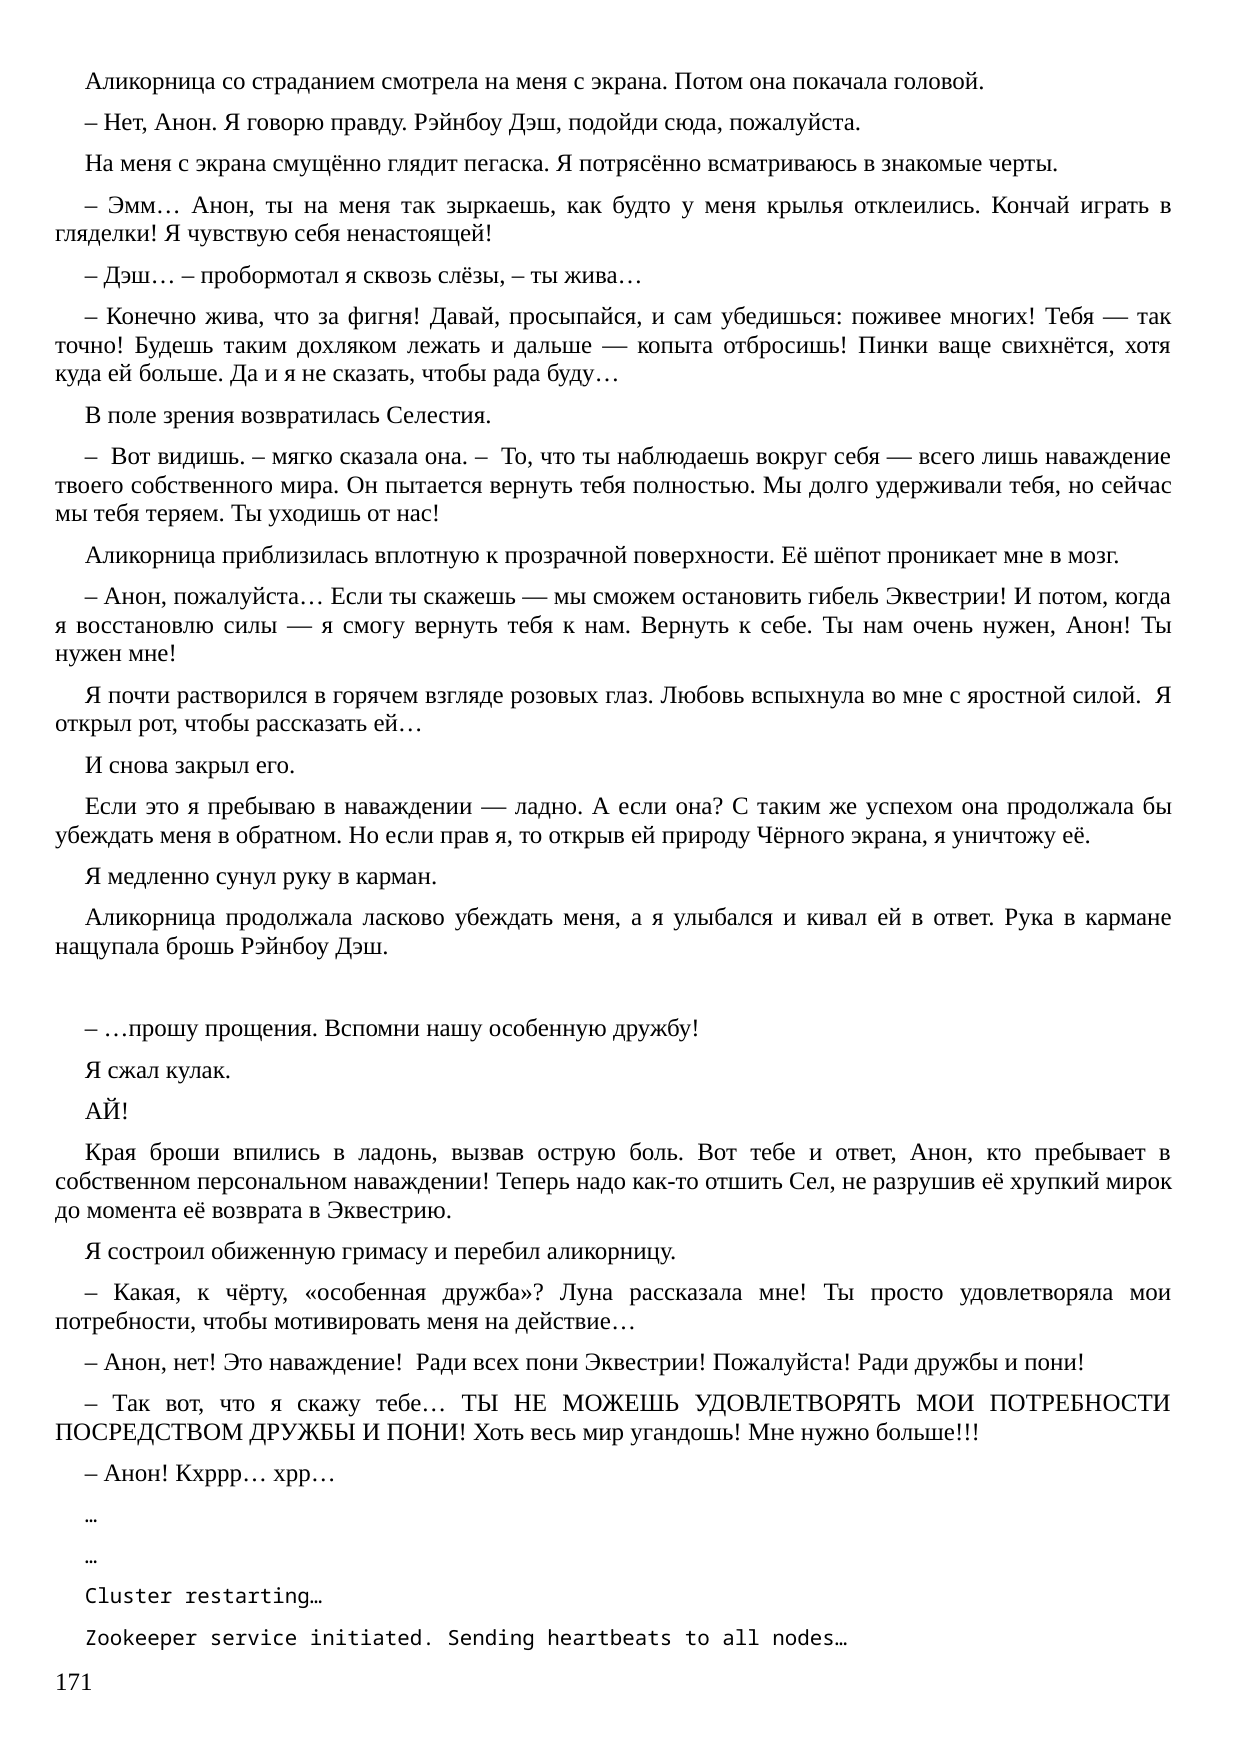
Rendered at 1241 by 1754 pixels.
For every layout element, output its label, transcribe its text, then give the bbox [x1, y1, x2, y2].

text Zookeeper service initiated. Sending heartbeats to all nodes… [55, 1623, 1173, 1651]
text – Так вот, что я скажу тебе… ТЫ НЕ МОЖЕШЬ УДОВЛЕТВОРЯТЬ МОИ ПОТРЕБНОСТИ ПОСРЕДСТВОМ ДРУЖБЫ И ПОНИ! Хоть весь мир угандошь! Мне нужно больше!!! [55, 1388, 1173, 1446]
text – Конечно жива, что за фигня! Давай, просыпайся, и сам убедишься: поживее многих! Тебя — так точно! Будешь таким дохляком лежать и дальше — копыта отбросишь! Пинки ваще свихнётся, хотя куда ей больше. Да и я не сказать, чтобы рада буду… [55, 301, 1173, 387]
text … [55, 1541, 1173, 1569]
text АЙ! [55, 1096, 1173, 1125]
text – Дэш… – пробормотал я сквозь слёзы, – ты жива… [55, 260, 1173, 288]
text – Какая, к чёрту, «особенная дружба»? Луна рассказала мне! Ты просто удовлетворяла мои потребности, чтобы мотивировать меня на действие… [55, 1277, 1173, 1335]
text В поле зрения возвратилась Селестия. [55, 400, 1173, 428]
text Я сжал кулак. [55, 1055, 1173, 1083]
text Я состроил обиженную гримасу и перебил аликорницу. [55, 1236, 1173, 1265]
text – Эмм… Анон, ты на меня так зыркаешь, как будто у меня крылья отклеились. Кончай играть в гляделки! Я чувствую себя ненастоящей! [55, 190, 1173, 247]
text Я почти растворился в горячем взгляде розовых глаз. Любовь вспыхнула во мне с яростной силой. Я открыл рот, чтобы рассказать ей… [55, 680, 1173, 737]
text Если это я пребываю в наваждении — ладно. А если она? С таким же успехом она продолжала бы убеждать меня в обратном. Но если прав я, то открыв ей природу Чёрного экрана, я уничтожу её. [55, 791, 1173, 848]
text Аликорница со страданием смотрела на меня с экрана. Потом она покачала головой. [55, 66, 1173, 95]
text – Анон, нет! Это наваждение! Ради всех пони Эквестрии! Пожалуйста! Ради дружбы и пони! [55, 1347, 1173, 1376]
text – Вот видишь. – мягко сказала она. – То, что ты наблюдаешь вокруг себя — всего лишь наваждение твоего собственного мира. Он пытается вернуть тебя полностью. Мы долго удерживали тебя, но сейчас мы тебя теряем. Ты уходишь от нас! [55, 441, 1173, 527]
text – Анон, пожалуйста… Если ты скажешь — мы сможем остановить гибель Эквестрии! И потом, когда я восстановлю силы — я смогу вернуть тебя к нам. Вернуть к себе. Ты нам очень нужен, Анон! Ты нужен мне! [55, 581, 1173, 667]
text Я медленно сунул руку в карман. [55, 861, 1173, 890]
text Аликорница приблизилась вплотную к прозрачной поверхности. Её шёпот проникает мне в мозг. [55, 540, 1173, 568]
text – …прошу прощения. Вспомни нашу особенную дружбу! [55, 1013, 1173, 1042]
text – Анон! Кхррр… хрр… [55, 1458, 1173, 1487]
text На меня с экрана смущённо глядит пегаска. Я потрясённо всматриваюсь в знакомые черты. [55, 148, 1173, 177]
text Cluster restarting… [55, 1582, 1173, 1610]
text Аликорница продолжала ласково убеждать меня, а я улыбался и кивал ей в ответ. Рука в кармане нащупала брошь Рэйнбоу Дэш. [55, 902, 1173, 960]
text … [55, 1500, 1173, 1528]
text Края броши впились в ладонь, вызвав острую боль. Вот тебе и ответ, Анон, кто пребывает в собственном персональном наваждении! Теперь надо как-то отшить Сел, не разрушив её хрупкий мирок до момента её возврата в Эквестрию. [55, 1137, 1173, 1223]
text И снова закрыл его. [55, 750, 1173, 778]
text – Нет, Анон. Я говорю правду. Рэйнбоу Дэш, подойди сюда, пожалуйста. [55, 107, 1173, 136]
